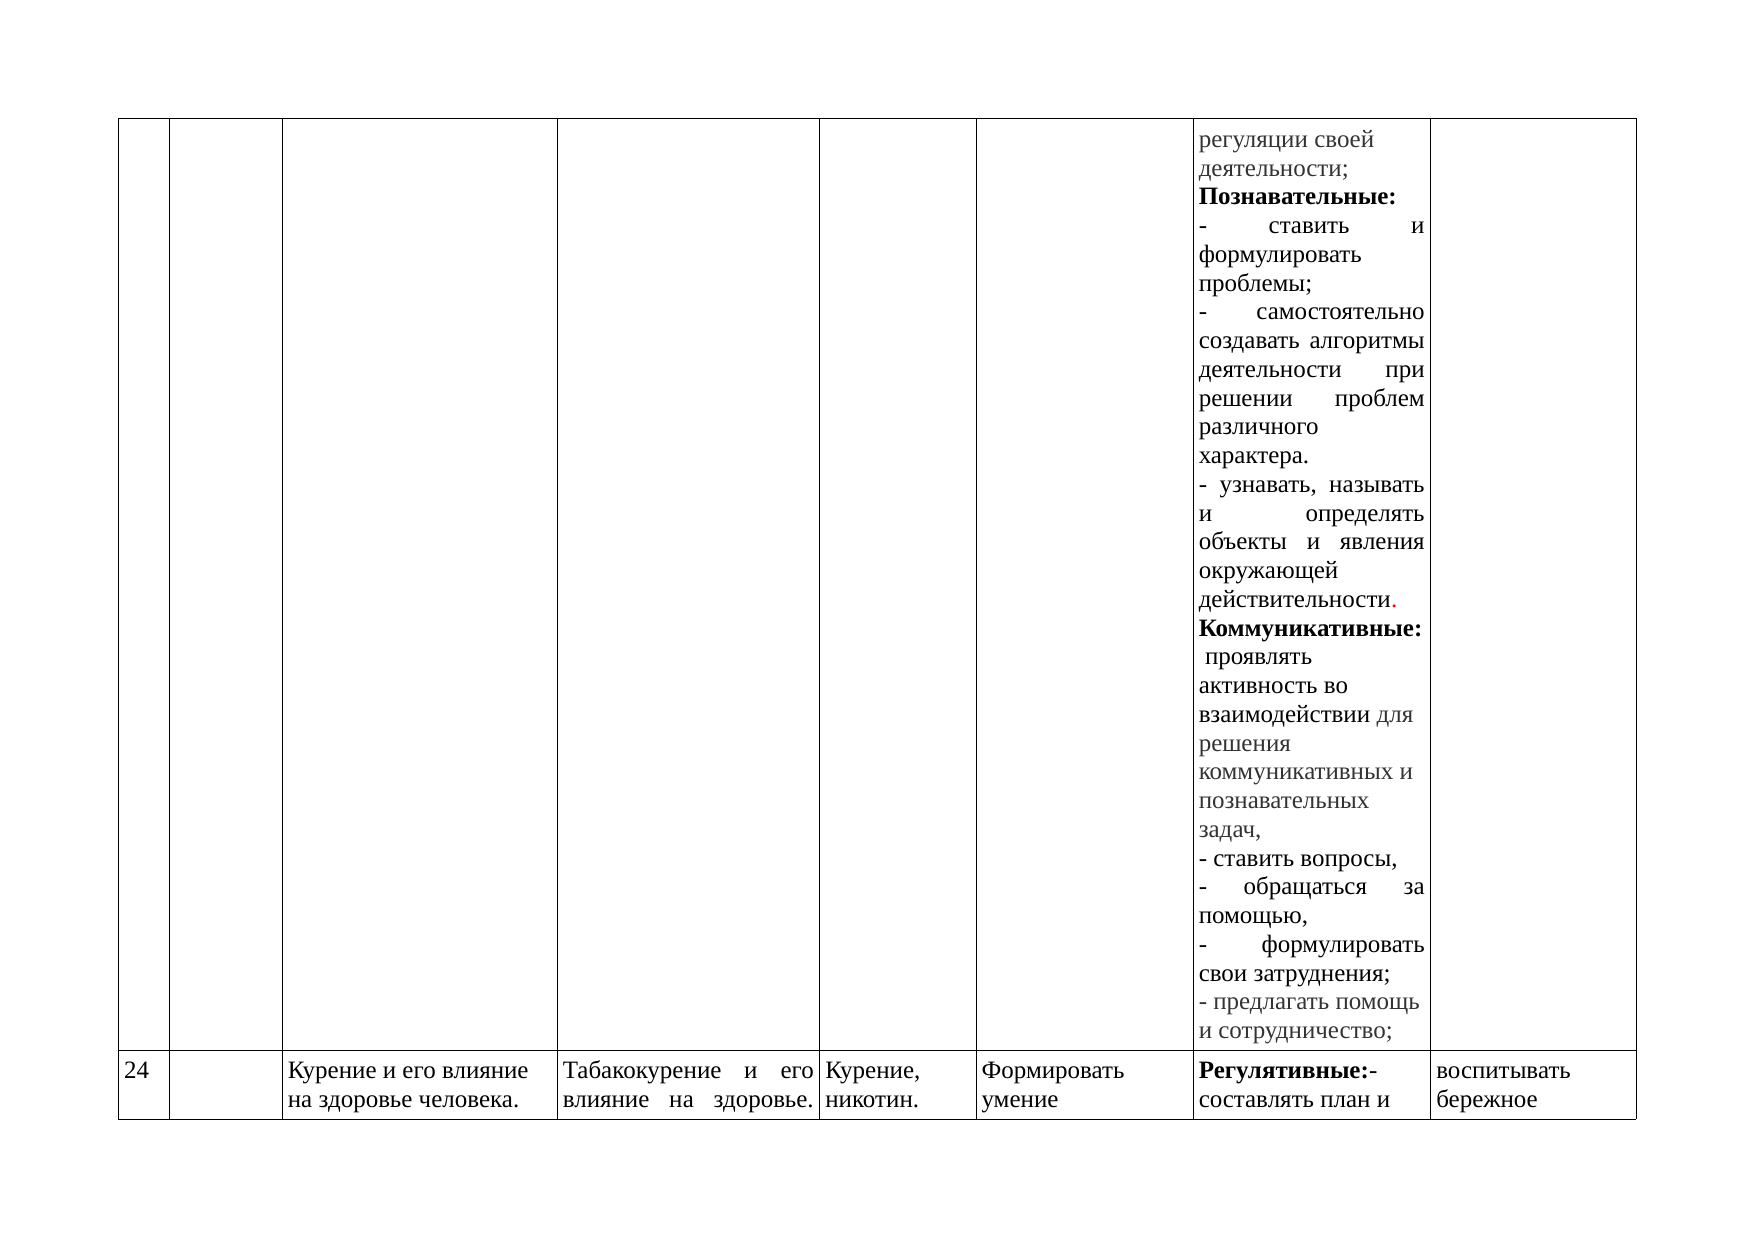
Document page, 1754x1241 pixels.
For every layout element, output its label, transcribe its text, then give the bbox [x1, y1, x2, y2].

table_cell Формировать умение [977, 1051, 1193, 1119]
table_cell [977, 119, 1193, 1050]
table_cell Курение и его влияние на здоровье человека. [283, 1051, 557, 1119]
table_cell воспитывать бережное [1431, 1051, 1636, 1119]
table_cell [820, 119, 976, 1050]
table_cell Регулятивные:- составлять план и [1194, 1051, 1430, 1119]
table_cell [283, 119, 557, 1050]
table_cell [119, 119, 169, 1050]
table_cell 24 [119, 1051, 169, 1119]
table_cell [1431, 119, 1636, 1050]
table_cell Курение, никотин. [820, 1051, 976, 1119]
table_cell [170, 1051, 282, 1119]
table_cell Табакокурение и его влияние на здоровье. [558, 1051, 819, 1119]
table_cell [558, 119, 819, 1050]
table_cell регуляции своей деятельности; Познавательные: - ставить и формулировать проблемы; - самостоятельно создавать алгоритмы деятельности при решении проблем различного характера. - узнавать, называть и определять объекты и явления окружающей действительности. Коммуникативные: проявлять активность во взаимодействии для решения коммуникативных и познавательных задач, - ставить вопросы, - обращаться за помощью, - формулировать свои затруднения; - предлагать помощь и сотрудничество; [1194, 119, 1430, 1050]
table_cell [170, 119, 282, 1050]
